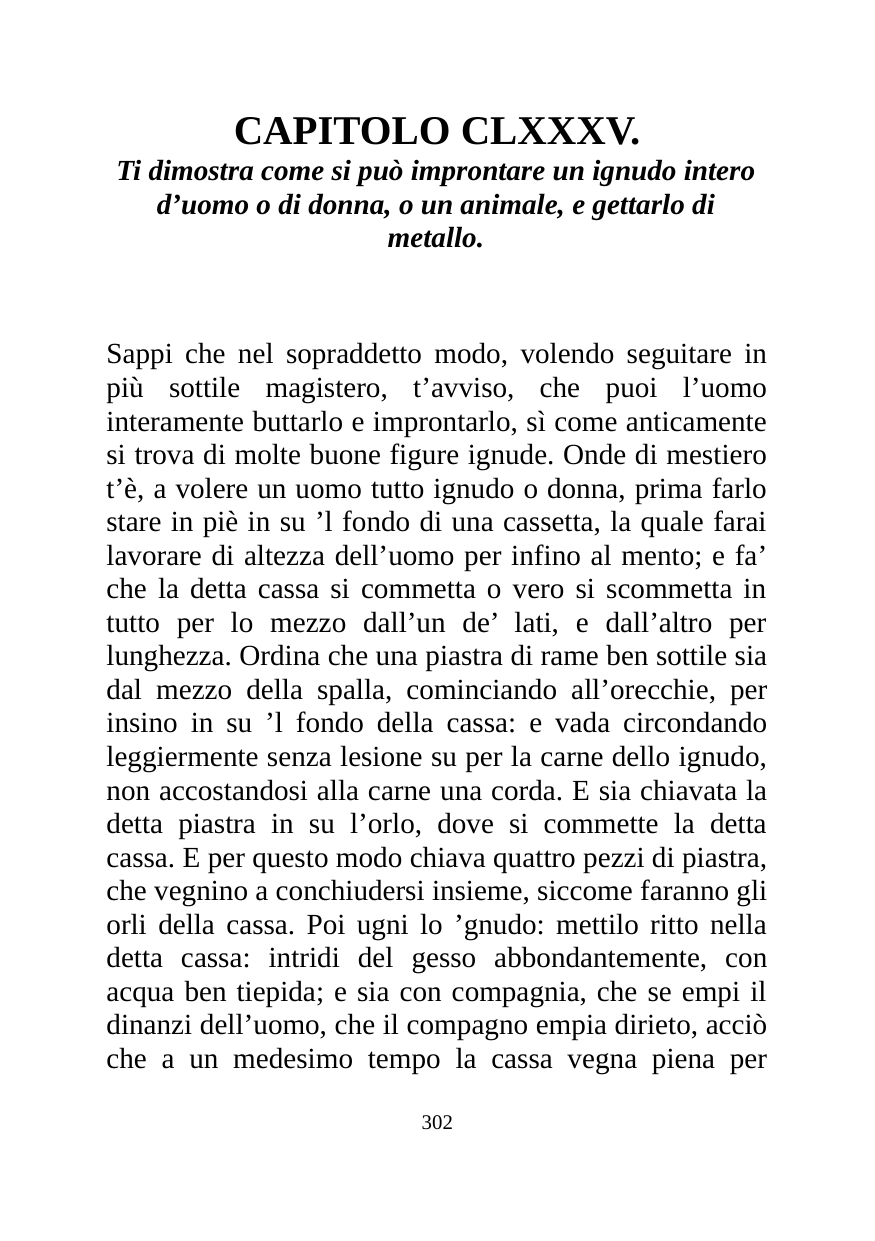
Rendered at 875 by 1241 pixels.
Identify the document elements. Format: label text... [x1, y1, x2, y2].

text Sappi che nel sopraddetto modo, volendo seguitare in più sottile magistero, t’avviso, che puoi l’uomo interamente buttarlo e improntarlo, sì come anticamente si trova di molte buone figure ignude. Onde di mestiero t’è, a volere un uomo tutto ignudo o donna, prima farlo stare in piè in su ’l fondo di una cassetta, la quale farai lavorare di altezza dell’uomo per infino al mento; e fa’ che la detta cassa si commetta o vero si scommetta in tutto per lo mezzo dall’un de’ lati, e dall’altro per lunghezza. Ordina che una piastra di rame ben sottile sia dal mezzo della spalla, cominciando all’orecchie, per insino in su ’l fondo della cassa: e vada circondando leggiermente senza lesione su per la carne dello ignudo, non accostandosi alla carne una corda. E sia chiavata la detta piastra in su l’orlo, dove si commette la detta cassa. E per questo modo chiava quattro pezzi di piastra, che vegnino a conchiudersi insieme, siccome faranno gli orli della cassa. Poi ugni lo ’gnudo: mettilo ritto nella detta cassa: intridi del gesso abbondantemente, con acqua ben tiepida; e sia con compagnia, che se empi il dinanzi dell’uomo, che il compagno empia dirieto, acciò che a un medesimo tempo la cassa vegna piena per [106, 337, 768, 1074]
subtitle CAPITOLO CLXXXV. Ti dimostra come si può improntare un ignudo intero d’uomo o di donna, o un animale, e gettarlo di metallo. [106, 106, 768, 254]
